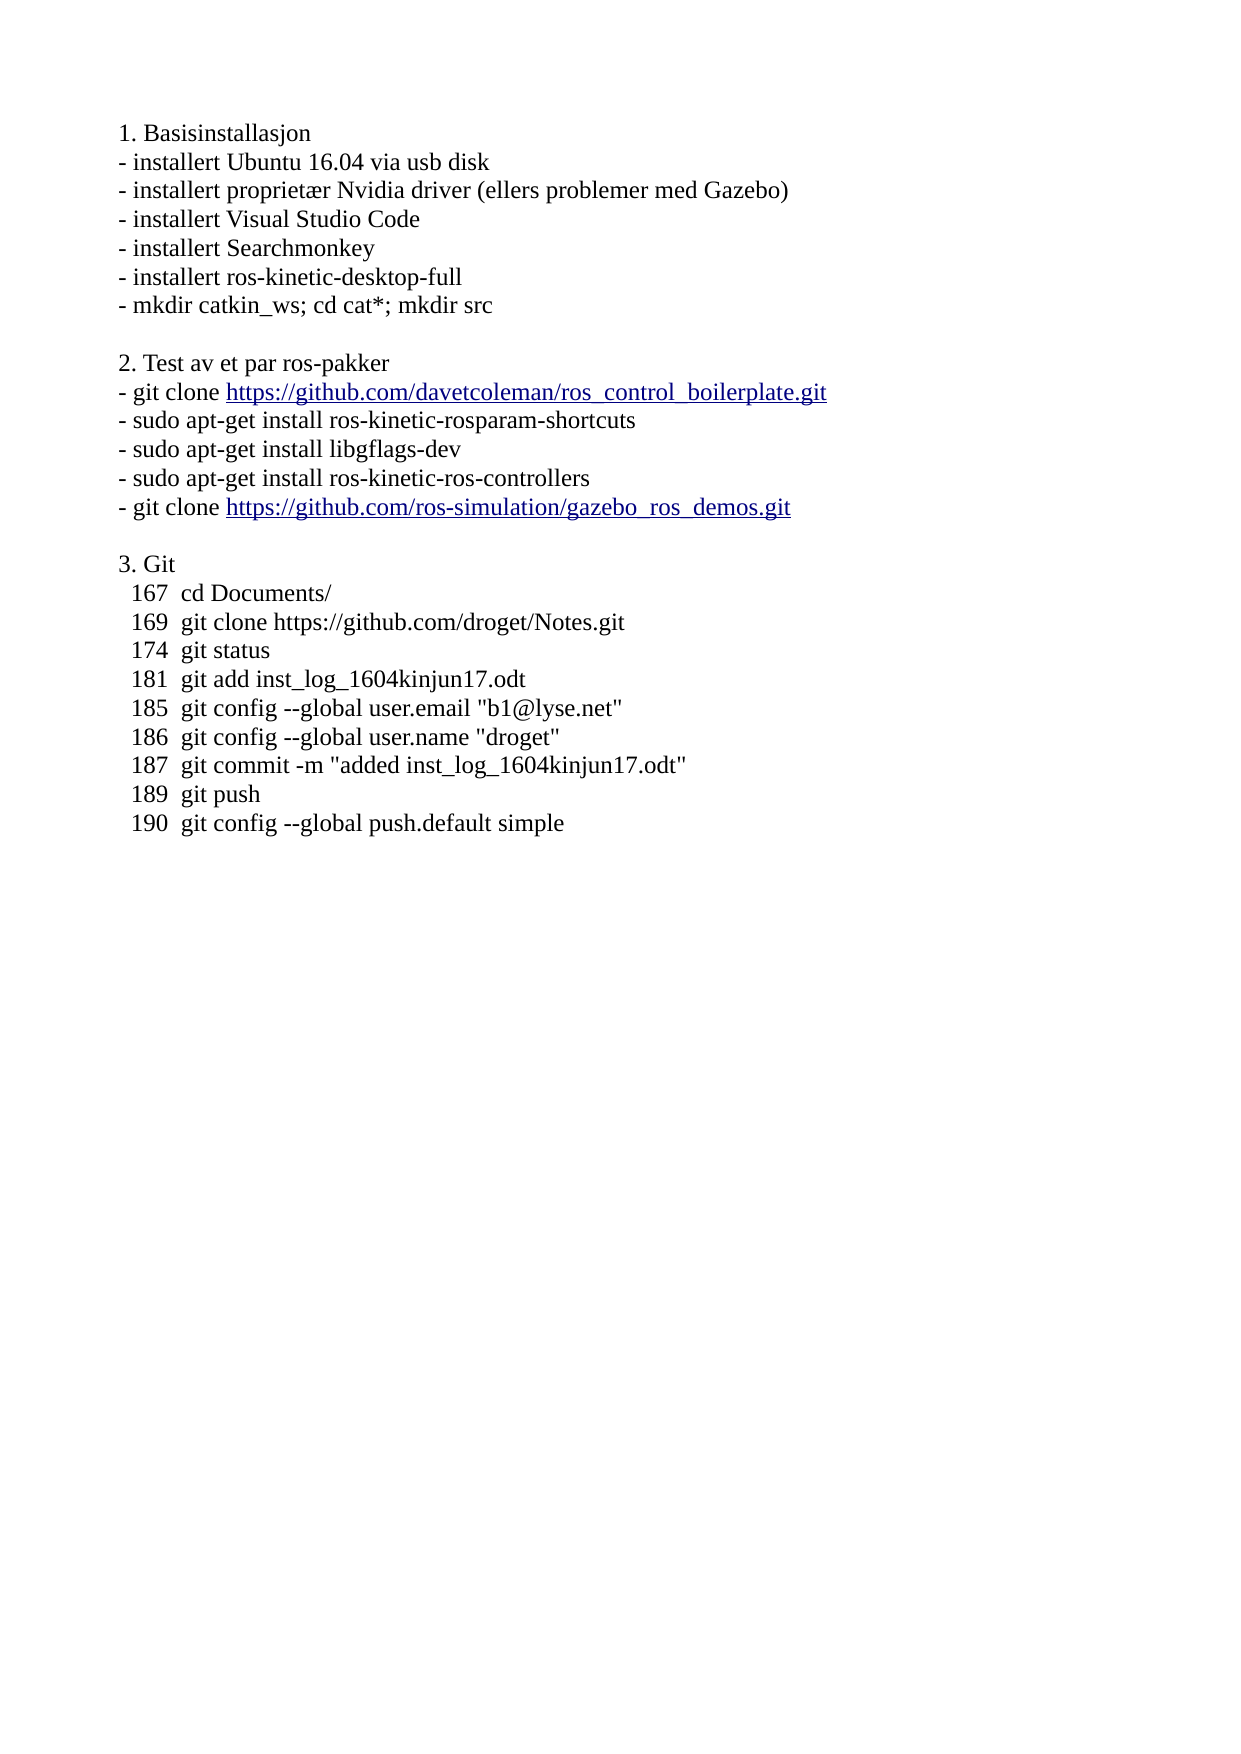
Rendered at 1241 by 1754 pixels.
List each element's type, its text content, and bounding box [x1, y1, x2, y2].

text 2. Test av et par ros-pakker [118, 348, 1122, 377]
text 185 git config --global user.email "b1@lyse.net" [118, 693, 1122, 722]
text - git clone https://github.com/ros-simulation/gazebo_ros_demos.git [118, 492, 1122, 521]
text - installert Searchmonkey [118, 233, 1122, 262]
text 186 git config --global user.name "droget" [118, 722, 1122, 751]
text - sudo apt-get install ros-kinetic-ros-controllers [118, 463, 1122, 492]
text 181 git add inst_log_1604kinjun17.odt [118, 664, 1122, 693]
text 167 cd Documents/ [118, 578, 1122, 607]
text - installert ros-kinetic-desktop-full [118, 262, 1122, 291]
text - installert Ubuntu 16.04 via usb disk [118, 147, 1122, 176]
text 174 git status [118, 636, 1122, 664]
text 190 git config --global push.default simple [118, 808, 1122, 837]
text 169 git clone https://github.com/droget/Notes.git [118, 607, 1122, 636]
text - sudo apt-get install ros-kinetic-rosparam-shortcuts [118, 406, 1122, 434]
text - installert Visual Studio Code [118, 204, 1122, 233]
text 1. Basisinstallasjon [118, 118, 1122, 147]
text - mkdir catkin_ws; cd cat*; mkdir src [118, 291, 1122, 319]
text - installert proprietær Nvidia driver (ellers problemer med Gazebo) [118, 176, 1122, 204]
text 187 git commit -m "added inst_log_1604kinjun17.odt" [118, 751, 1122, 779]
text - git clone https://github.com/davetcoleman/ros_control_boilerplate.git [118, 377, 1122, 406]
text 189 git push [118, 779, 1122, 808]
text 3. Git [118, 549, 1122, 578]
text - sudo apt-get install libgflags-dev [118, 434, 1122, 463]
